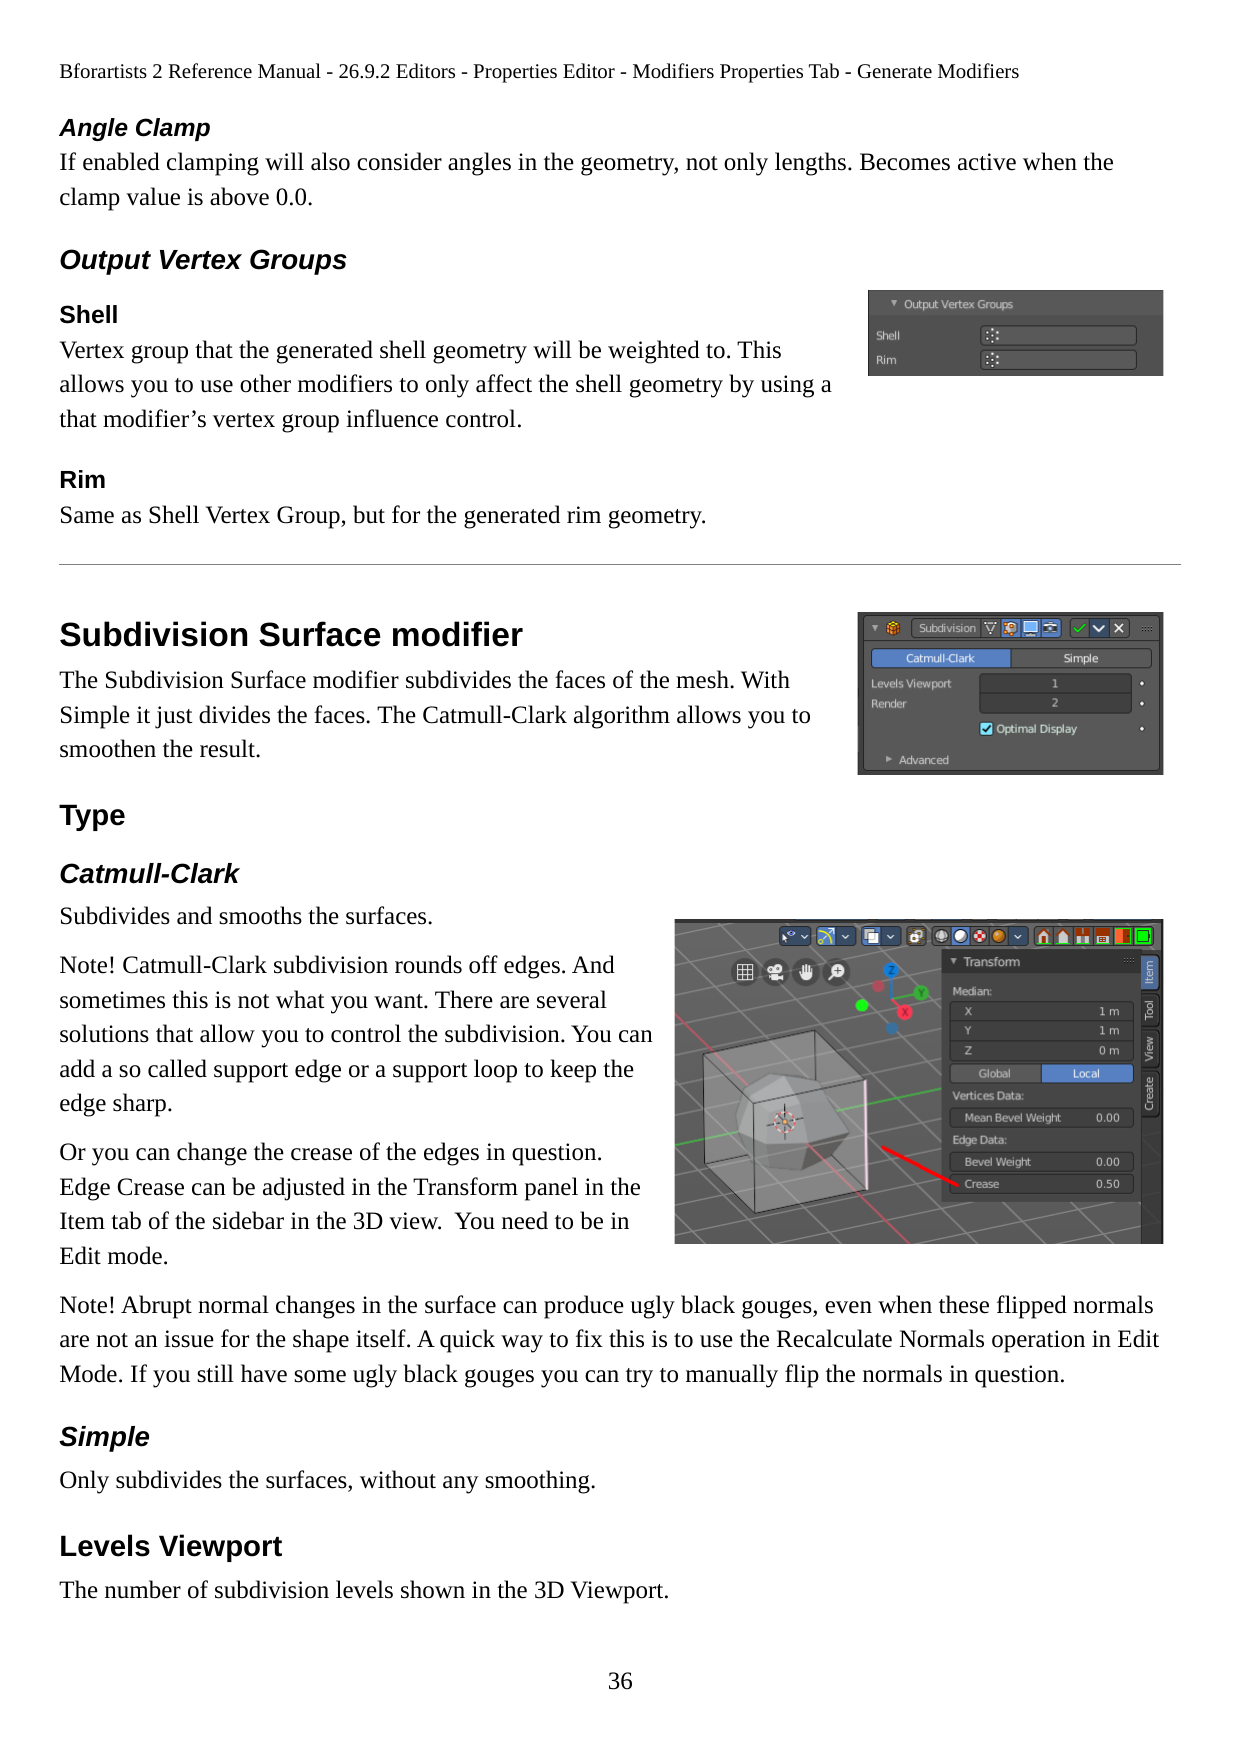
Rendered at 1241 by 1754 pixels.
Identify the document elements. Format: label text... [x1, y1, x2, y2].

text Note! Catmull-Clark subdivision rounds off edges. And sometimes this is not what you want. There are several solutions that allow you to control the subdivision. You can add a so called support edge or a support loop to keep the edge sharp. [59, 950, 674, 1117]
subtitle Shell [59, 300, 868, 329]
subtitle Angle Clamp [59, 113, 1181, 141]
text Note! Abrupt normal changes in the surface can produce ugly black gouges, even when these flipped normals are not an issue for the shape itself. A quick way to fix this is to use the Recalculate Normals operation in Edit Mode. If you still have some ugly black gouges you can try to manually flip the normals in question. [59, 1290, 1181, 1388]
subtitle Subdivision Surface modifier [59, 614, 857, 653]
text The Subdivision Surface modifier subdivides the faces of the mesh. With Simple it just divides the faces. The Catmull-Clark algorithm allows you to smoothen the result. [59, 666, 857, 763]
text Same as Shell Vertex Group, but for the generated rim geometry. [59, 500, 1181, 529]
subtitle [1164, 614, 1181, 653]
subtitle Catmull-Clark [59, 857, 1181, 889]
picture [868, 290, 1164, 376]
subtitle [1164, 300, 1181, 329]
picture [674, 919, 1164, 1244]
text Subdivides and smooths the surfaces. [59, 901, 1181, 930]
text If enabled clamping will also consider angles in the geometry, not only lengths. Becomes active when the clamp value is above 0.0. [59, 147, 1181, 211]
text The number of subdivision levels shown in the 3D Viewport. [59, 1575, 1181, 1603]
text Only subdivides the surfaces, without any smoothing. [59, 1465, 1181, 1493]
text Vertex group that the generated shell geometry will be weighted to. This allows you to use other modifiers to only affect the shell geometry by using a that modifier’s vertex group influence control. [59, 335, 1181, 433]
subtitle Output Vertex Groups [59, 243, 1181, 275]
subtitle Rim [59, 466, 1181, 494]
subtitle Levels Viewport [59, 1528, 1181, 1562]
subtitle Simple [59, 1420, 1181, 1452]
subtitle Type [59, 798, 1181, 832]
picture [857, 612, 1164, 775]
text Or you can change the crease of the edges in question. Edge Crease can be adjusted in the Transform panel in the Item tab of the sidebar in the 3D view. You need to be in Edit mode. [59, 1137, 1181, 1269]
